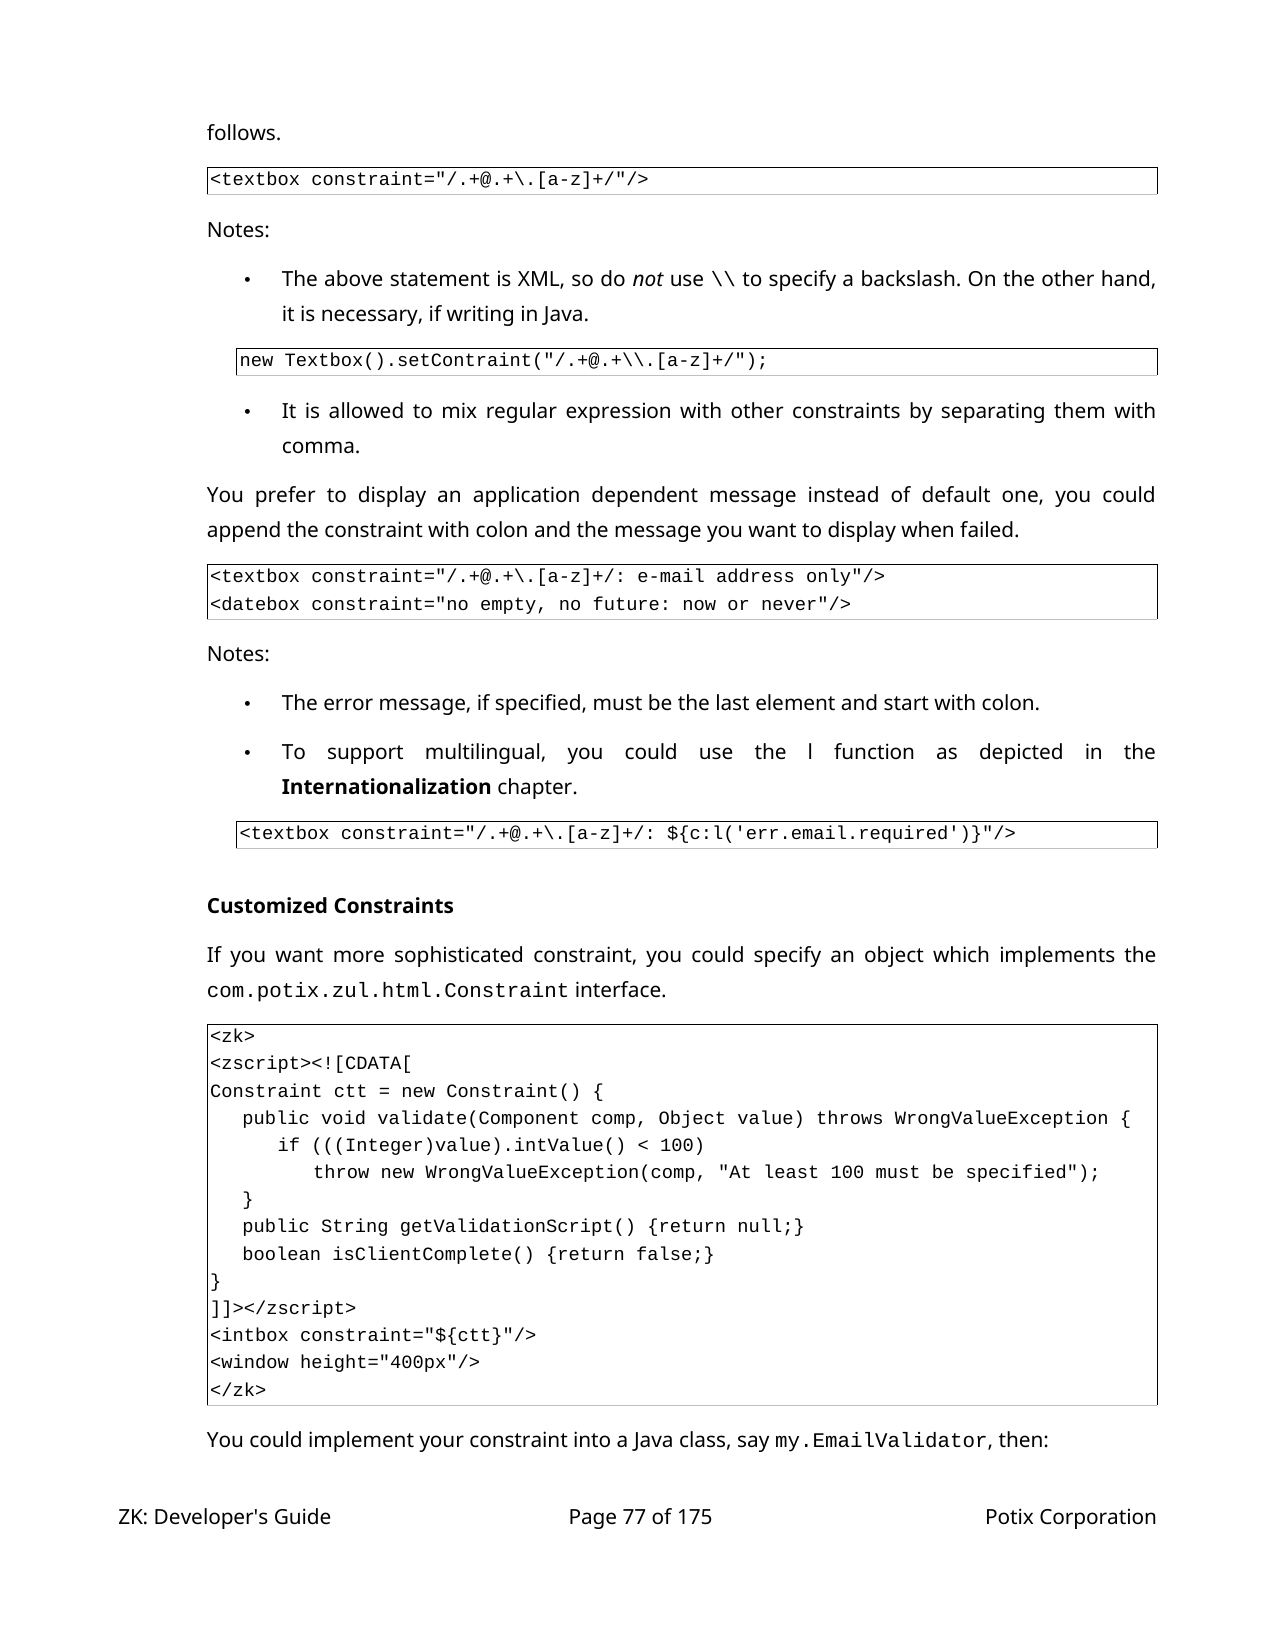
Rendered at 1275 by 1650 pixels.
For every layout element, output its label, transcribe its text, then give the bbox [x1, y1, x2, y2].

subtitle Customized Constraints [207, 891, 1157, 919]
text Constraint ctt = new Constraint() { [208, 1078, 1157, 1103]
text <window height="400px"/> [208, 1350, 1157, 1374]
text If you want more sophisticated constraint, you could specify an object which implements the com.potix.zul.html.Constraint interface. [207, 940, 1157, 1003]
text <datebox constraint="no empty, no future: now or never"/> [208, 591, 1157, 619]
text Notes: [207, 639, 1157, 667]
text </zk> [208, 1377, 1157, 1405]
text <zscript><![CDATA[ [208, 1051, 1157, 1076]
text public void validate(Component comp, Object value) throws WrongValueException { [208, 1106, 1157, 1130]
text Notes: [207, 215, 1157, 243]
text <textbox constraint="/.+@.+\.[a-z]+/: ${c:l('err.email.required')}"/> [237, 822, 1157, 848]
text if (((Integer)value).intValue() < 100) [208, 1133, 1157, 1157]
text ]]></zscript> [208, 1296, 1157, 1320]
list It is allowed to mix regular expression with other constraints by separating them with comma. [244, 396, 1157, 459]
text <textbox constraint="/.+@.+\.[a-z]+/: e-mail address only"/> [208, 565, 1157, 588]
text You could implement your constraint into a Java class, say my.EmailValidator, then: [207, 1425, 1157, 1454]
text <textbox constraint="/.+@.+\.[a-z]+/"/> [208, 168, 1157, 194]
text follows. [207, 118, 1157, 146]
text boolean isClientComplete() {return false;} [208, 1242, 1157, 1266]
text } [208, 1187, 1157, 1211]
list The error message, if specified, must be the last element and start with colon. [244, 688, 1157, 716]
text throw new WrongValueException(comp, "At least 100 must be specified"); [208, 1160, 1157, 1184]
text public String getValidationScript() {return null;} [208, 1214, 1157, 1239]
list To support multilingual, you could use the l function as depicted in the Internationalization chapter. [244, 737, 1157, 800]
text new Textbox().setContraint("/.+@.+\\.[a-z]+/"); [237, 349, 1157, 375]
text <zk> [208, 1025, 1157, 1048]
text You prefer to display an application dependent message instead of default one, you could append the constraint with colon and the message you want to display when failed. [207, 480, 1157, 543]
text <intbox constraint="${ctt}"/> [208, 1323, 1157, 1347]
text } [208, 1269, 1157, 1293]
list The above statement is XML, so do not use \\ to specify a backslash. On the other hand, it is necessary, if writing in Java. [244, 264, 1157, 327]
